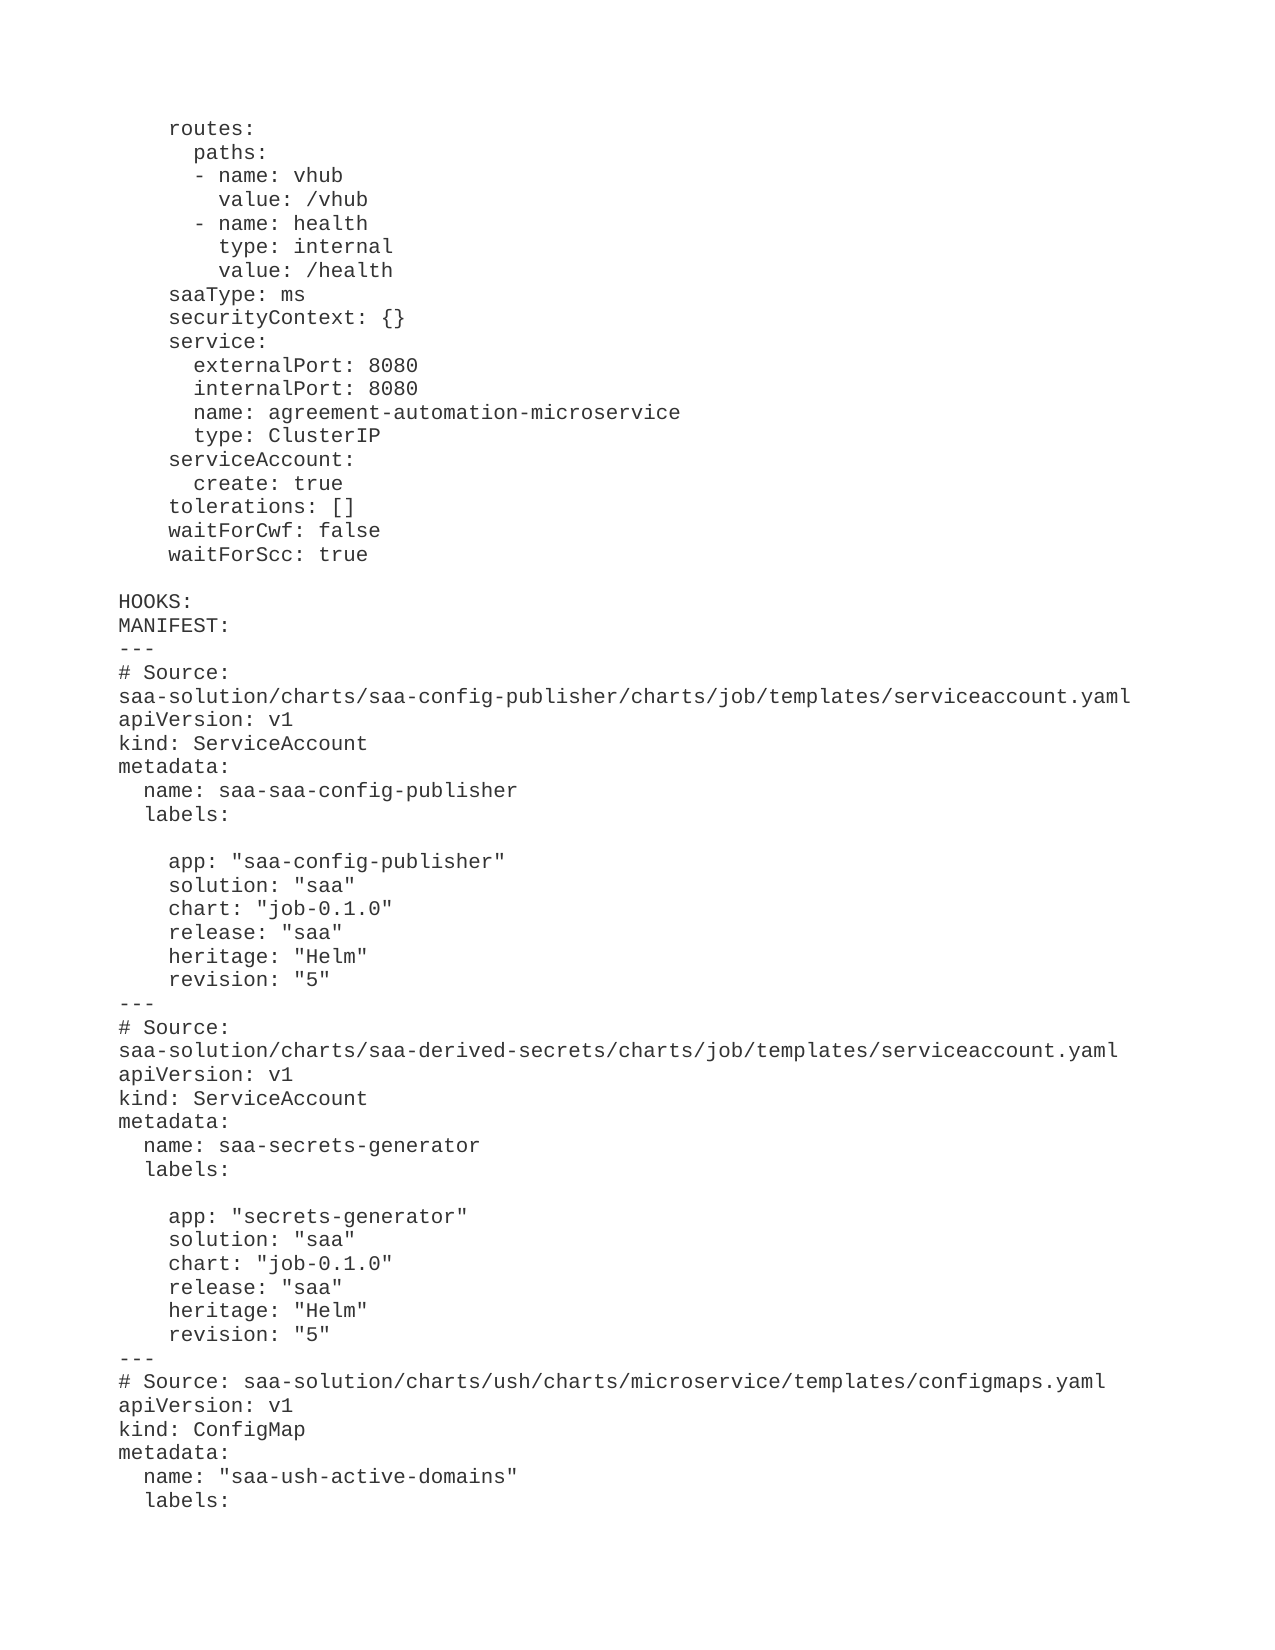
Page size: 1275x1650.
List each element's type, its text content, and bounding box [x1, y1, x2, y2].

text app: "secrets-generator" [118, 1206, 1157, 1229]
text labels: [118, 1489, 1157, 1513]
text securityContext: {} [118, 307, 1157, 331]
text app: "saa-config-publisher" [118, 851, 1157, 875]
text labels: [118, 1158, 1157, 1182]
text metadata: [118, 1111, 1157, 1135]
text value: /health [118, 260, 1157, 284]
text # Source: saa-solution/charts/saa-config-publisher/charts/job/templates/serviceaccount.yaml [118, 662, 1157, 709]
text kind: ServiceAccount [118, 1088, 1157, 1111]
text revision: "5" [118, 969, 1157, 993]
text apiVersion: v1 [118, 1395, 1157, 1419]
text saaType: ms [118, 284, 1157, 307]
text --- [118, 638, 1157, 662]
text release: "saa" [118, 922, 1157, 946]
text apiVersion: v1 [118, 1064, 1157, 1088]
text chart: "job-0.1.0" [118, 898, 1157, 922]
text type: internal [118, 236, 1157, 260]
text release: "saa" [118, 1277, 1157, 1300]
text - name: vhub [118, 165, 1157, 189]
text create: true [118, 473, 1157, 496]
text routes: [118, 118, 1157, 142]
text kind: ServiceAccount [118, 733, 1157, 757]
text type: ClusterIP [118, 426, 1157, 449]
text metadata: [118, 1442, 1157, 1466]
text externalPort: 8080 [118, 354, 1157, 378]
text kind: ConfigMap [118, 1419, 1157, 1442]
text name: saa-secrets-generator [118, 1135, 1157, 1158]
text --- [118, 993, 1157, 1017]
text waitForCwf: false [118, 520, 1157, 544]
text solution: "saa" [118, 1229, 1157, 1253]
text tolerations: [] [118, 496, 1157, 520]
text solution: "saa" [118, 875, 1157, 898]
text paths: [118, 142, 1157, 165]
text heritage: "Helm" [118, 946, 1157, 969]
text heritage: "Helm" [118, 1300, 1157, 1324]
text value: /vhub [118, 189, 1157, 213]
text name: agreement-automation-microservice [118, 402, 1157, 426]
text name: saa-saa-config-publisher [118, 780, 1157, 804]
text name: "saa-ush-active-domains" [118, 1466, 1157, 1489]
text # Source: saa-solution/charts/saa-derived-secrets/charts/job/templates/serviceaccount.yaml [118, 1017, 1157, 1064]
text - name: health [118, 213, 1157, 236]
text internalPort: 8080 [118, 378, 1157, 402]
text HOOKS: [118, 591, 1157, 615]
text labels: [118, 804, 1157, 827]
text revision: "5" [118, 1324, 1157, 1348]
text metadata: [118, 757, 1157, 780]
text # Source: saa-solution/charts/ush/charts/microservice/templates/configmaps.yaml [118, 1371, 1157, 1395]
text waitForScc: true [118, 544, 1157, 567]
text serviceAccount: [118, 449, 1157, 473]
text --- [118, 1348, 1157, 1371]
text apiVersion: v1 [118, 709, 1157, 733]
text chart: "job-0.1.0" [118, 1253, 1157, 1277]
text service: [118, 331, 1157, 354]
text MANIFEST: [118, 615, 1157, 638]
